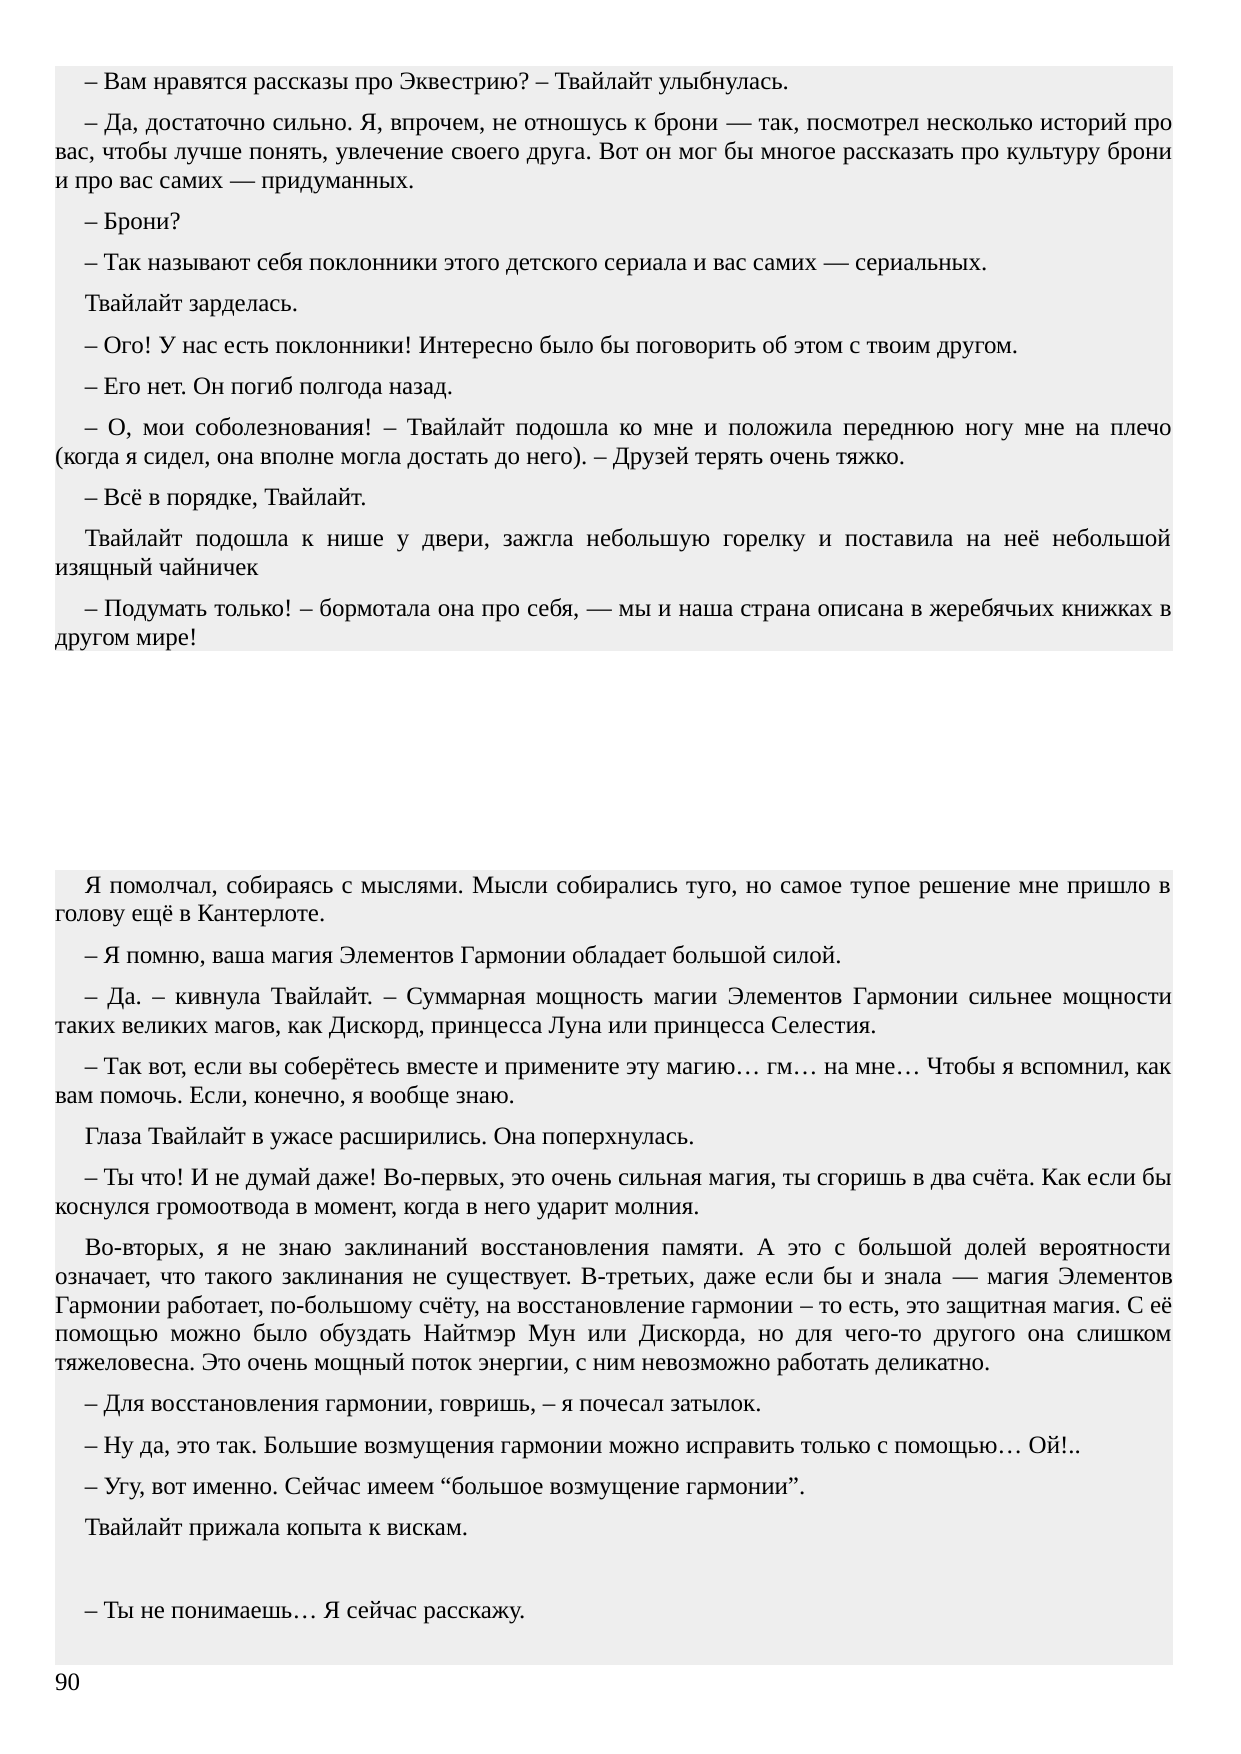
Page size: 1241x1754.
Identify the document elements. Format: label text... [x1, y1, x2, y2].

text Твайлайт зарделась. [55, 288, 1173, 317]
text – Ну да, это так. Большие возмущения гармонии можно исправить только с помощью… Ой!.. [55, 1430, 1173, 1458]
text – Подумать только! – бормотала она про себя, — мы и наша страна описана в жеребячьих книжках в другом мире! [55, 593, 1173, 651]
text Я помолчал, собираясь с мыслями. Мысли собирались туго, но самое тупое решение мне пришло в голову ещё в Кантерлоте. [55, 870, 1173, 927]
text – Ого! У нас есть поклонники! Интересно было бы поговорить об этом с твоим другом. [55, 330, 1173, 358]
text Твайлайт подошла к нише у двери, зажгла небольшую горелку и поставила на неё небольшой изящный чайничек [55, 523, 1173, 581]
text – Угу, вот именно. Сейчас имеем “большое возмущение гармонии”. [55, 1471, 1173, 1500]
text Глаза Твайлайт в ужасе расширились. Она поперхнулась. [55, 1121, 1173, 1150]
text – Вам нравятся рассказы про Эквестрию? – Твайлайт улыбнулась. [55, 66, 1173, 95]
text – Так называют себя поклонники этого детского сериала и вас самих — сериальных. [55, 247, 1173, 276]
text – Всё в порядке, Твайлайт. [55, 482, 1173, 511]
text – Да, достаточно сильно. Я, впрочем, не отношусь к брони — так, посмотрел несколько историй про вас, чтобы лучше понять, увлечение своего друга. Вот он мог бы многое рассказать про культуру брони и про вас самих — придуманных. [55, 107, 1173, 193]
text Твайлайт прижала копыта к вискам. [55, 1512, 1173, 1541]
text – Да. – кивнула Твайлайт. – Суммарная мощность магии Элементов Гармонии сильнее мощности таких великих магов, как Дискорд, принцесса Луна или принцесса Селестия. [55, 981, 1173, 1038]
text – Брони? [55, 206, 1173, 235]
text – Для восстановления гармонии, говришь, – я почесал затылок. [55, 1388, 1173, 1417]
text – Я помню, ваша магия Элементов Гармонии обладает большой силой. [55, 940, 1173, 968]
text – Его нет. Он погиб полгода назад. [55, 371, 1173, 400]
text – Ты не понимаешь… Я сейчас расскажу. [55, 1595, 1173, 1623]
text Во-вторых, я не знаю заклинаний восстановления памяти. А это с большой долей вероятности означает, что такого заклинания не существует. В-третьих, даже если бы и знала — магия Элементов Гармонии работает, по-большому счёту, на восстановление гармонии – то есть, это защитная магия. С её помощью можно было обуздать Найтмэр Мун или Дискорда, но для чего-то другого она слишком тяжеловесна. Это очень мощный поток энергии, с ним невозможно работать деликатно. [55, 1232, 1173, 1376]
text – Так вот, если вы соберётесь вместе и примените эту магию… гм… на мне… Чтобы я вспомнил, как вам помочь. Если, конечно, я вообще знаю. [55, 1051, 1173, 1108]
text – О, мои соболезнования! – Твайлайт подошла ко мне и положила переднюю ногу мне на плечо (когда я сидел, она вполне могла достать до него). – Друзей терять очень тяжко. [55, 412, 1173, 470]
text – Ты что! И не думай даже! Во-первых, это очень сильная магия, ты сгоришь в два счёта. Как если бы коснулся громоотвода в момент, когда в него ударит молния. [55, 1162, 1173, 1220]
